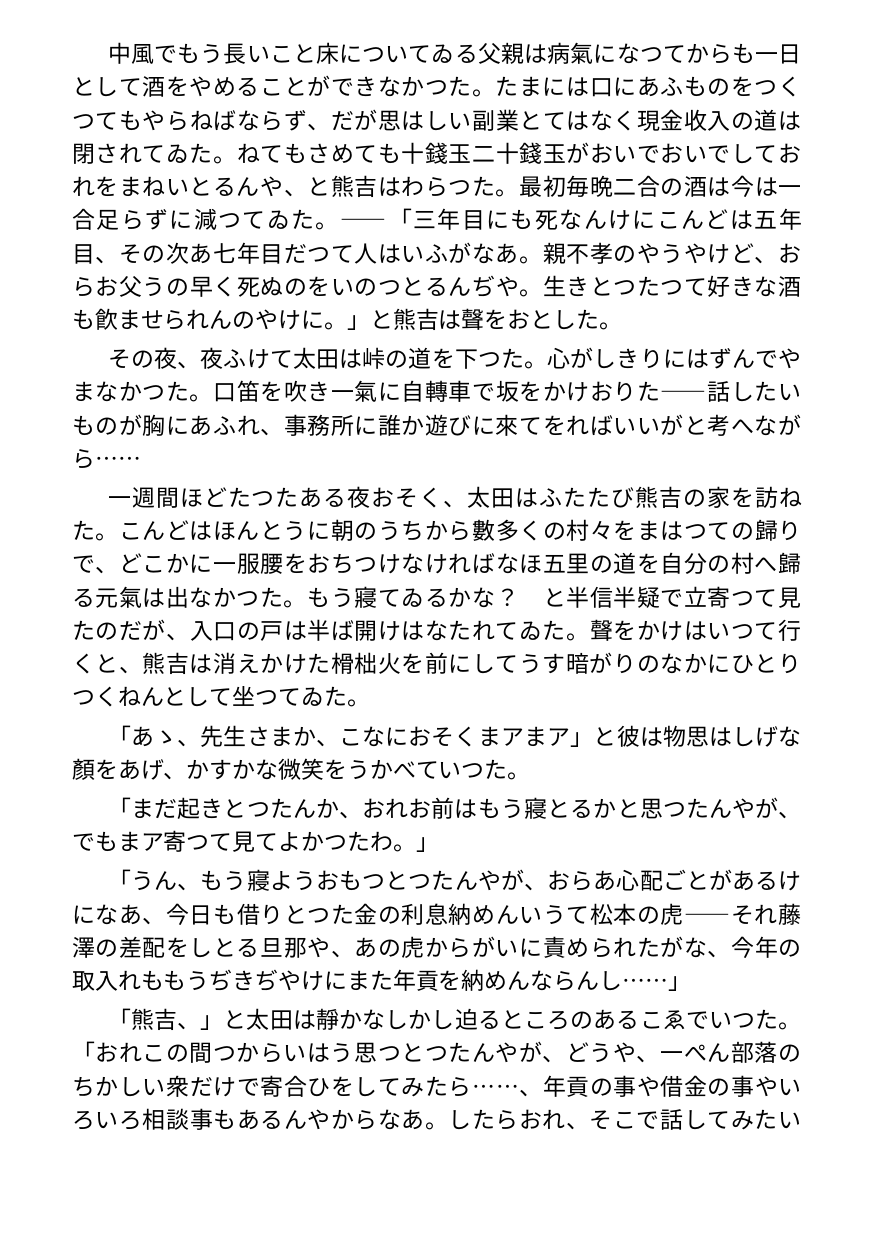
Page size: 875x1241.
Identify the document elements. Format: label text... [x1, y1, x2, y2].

text 「まだ起きとつたんか、おれお前はもう寢とるかと思つたんやが、でもまア寄つて見てよかつたわ。」 [72, 791, 802, 857]
text 「熊吉、」と太田は靜かなしかし迫るところのあるこゑでいつた。「おれこの間つからいはう思つとつたんやが、どうや、一ぺん部落のちかしい衆だけで寄合ひをしてみたら……、年貢の事や借金の事やいろいろ相談事もあるんやからなあ。したらおれ、そこで話してみたい [72, 1002, 802, 1135]
text 中風でもう長いこと床についてゐる父親は病氣になつてからも一日として酒をやめることができなかつた。たまには口にあふものをつくつてもやらねばならず、だが思はしい副業とてはなく現金收入の道は閉されてゐた。ねてもさめても十錢玉二十錢玉がおいでおいでしておれをまねいとるんや、と熊吉はわらつた。最初毎晩二合の酒は今は一合足らずに減つてゐた。――「三年目にも死なんけにこんどは五年目、その次あ七年目だつて人はいふがなあ。親不孝のやうやけど、おらお父うの早く死ぬのをいのつとるんぢや。生きとつたつて好きな酒も飮ませられんのやけに。」と熊吉は聲をおとした。 [72, 36, 802, 335]
text その夜、夜ふけて太田は峠の道を下つた。心がしきりにはずんでやまなかつた。口笛を吹き一氣に自轉車で坂をかけおりた――話したいものが胸にあふれ、事務所に誰か遊びに來てをればいいがと考へながら…… [72, 341, 802, 474]
text 「あゝ、先生さまか、こなにおそくまアまア」と彼は物思はしげな顏をあげ、かすかな微笑をうかべていつた。 [72, 718, 802, 785]
text 「うん、もう寢ようおもつとつたんやが、おらあ心配ごとがあるけになあ、今日も借りとつた金の利息納めんいうて松本の虎――それ藤澤の差配をしとる旦那や、あの虎からがいに責められたがな、今年の取入れももうぢきぢやけにまた年貢を納めんならんし……」 [72, 863, 802, 996]
text 一週間ほどたつたある夜おそく、太田はふたたび熊吉の家を訪ねた。こんどはほんとうに朝のうちから數多くの村々をまはつての歸りで、どこかに一服腰をおちつけなければなほ五里の道を自分の村へ歸る元氣は出なかつた。もう寢てゐるかな？ と半信半疑で立寄つて見たのだが、入口の戸は半ば開けはなたれてゐた。聲をかけはいつて行くと、熊吉は消えかけた榾柮火を前にしてうす暗がりのなかにひとりつくねんとして坐つてゐた。 [72, 480, 802, 712]
